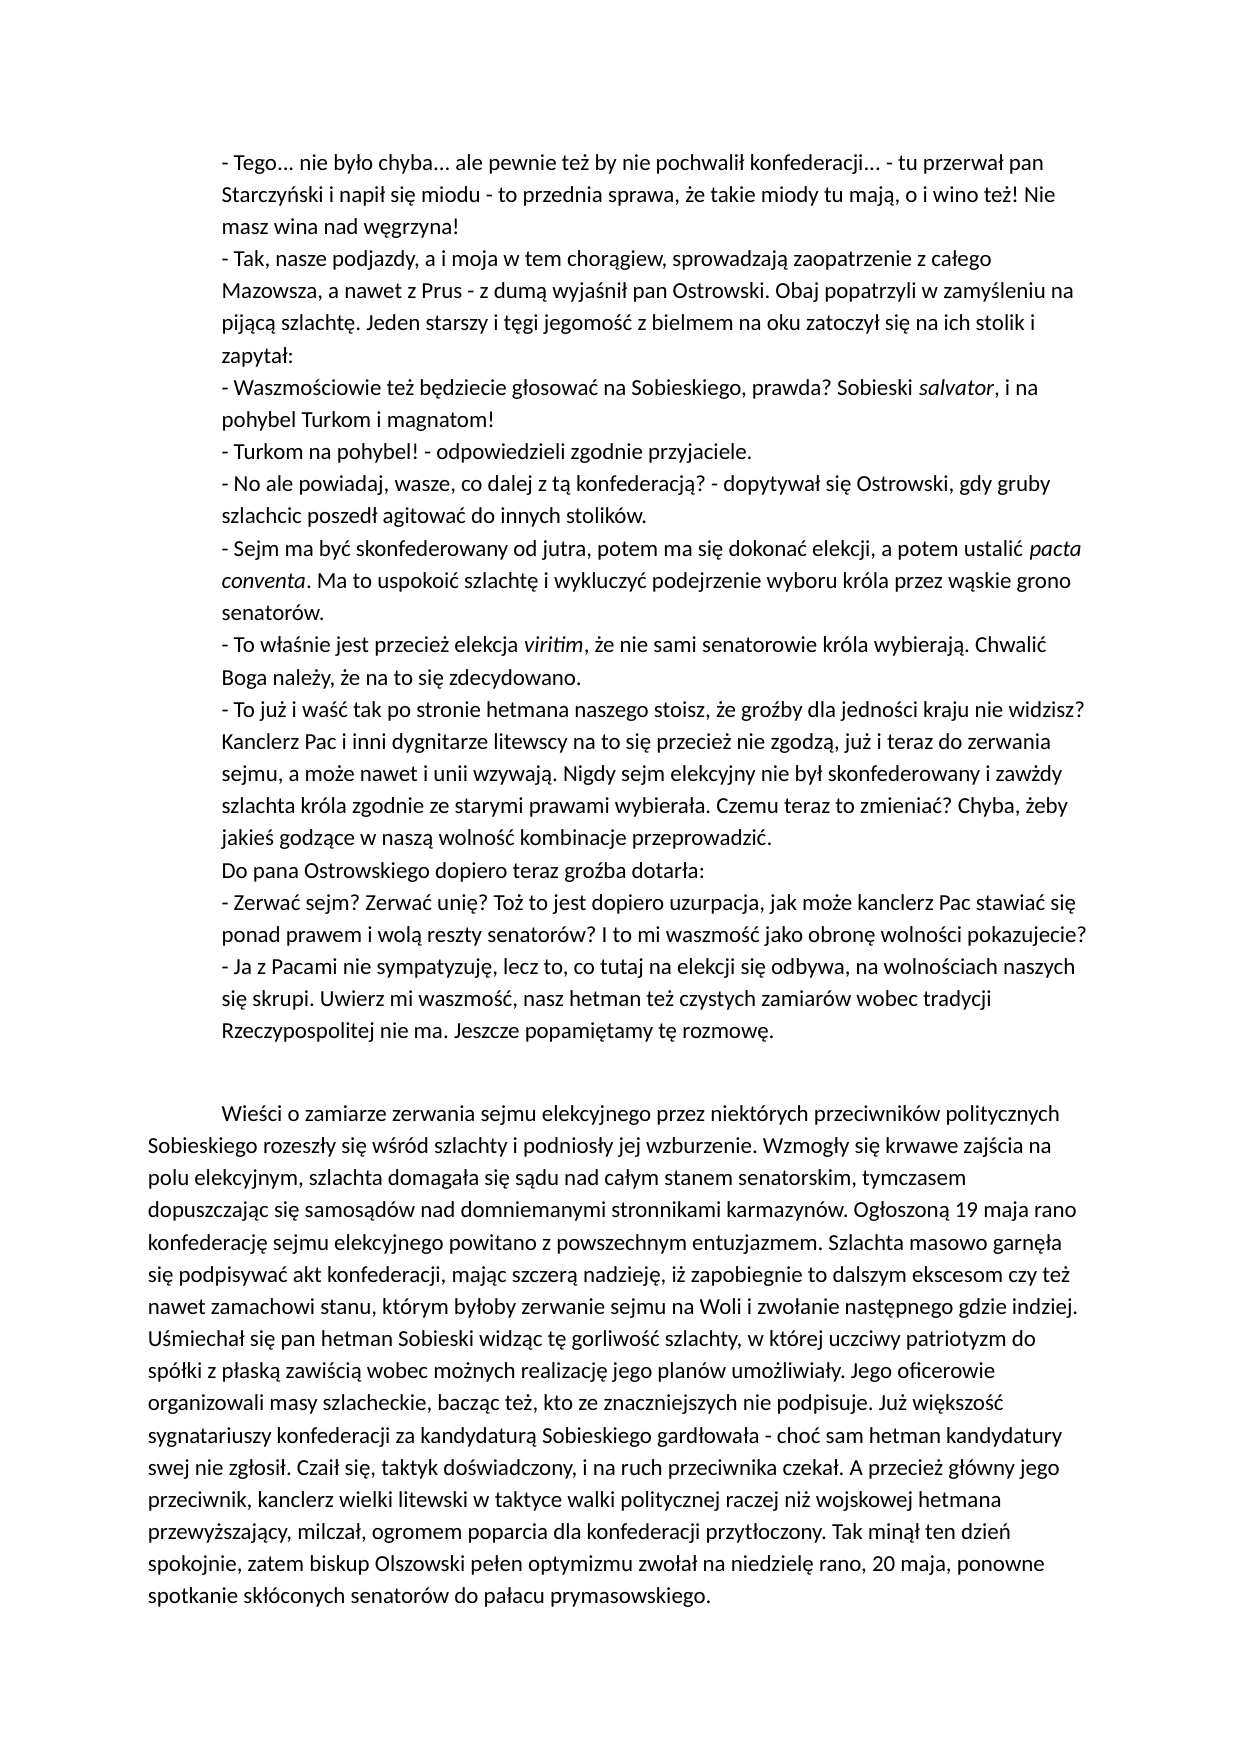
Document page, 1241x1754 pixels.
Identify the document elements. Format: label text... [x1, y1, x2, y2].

text Wieści o zamiarze zerwania sejmu elekcyjnego przez niektórych przeciwników politycznych Sobieskiego rozeszły się wśród szlachty i podniosły jej wzburzenie. Wzmogły się krwawe zajścia na polu elekcyjnym, szlachta domagała się sądu nad całym stanem senatorskim, tymczasem dopuszczając się samosądów nad domniemanymi stronnikami karmazynów. Ogłoszoną 19 maja rano konfederację sejmu elekcyjnego powitano z powszechnym entuzjazmem. Szlachta masowo garnęła się podpisywać akt konfederacji, mając szczerą nadzieję, iż zapobiegnie to dalszym ekscesom czy też nawet zamachowi stanu, którym byłoby zerwanie sejmu na Woli i zwołanie następnego gdzie indziej. Uśmiechał się pan hetman Sobieski widząc tę gorliwość szlachty, w której uczciwy patriotyzm do spółki z płaską zawiścią wobec możnych realizację jego planów umożliwiały. Jego oficerowie organizowali masy szlacheckie, bacząc też, kto ze znaczniejszych nie podpisuje. Już większość sygnatariuszy konfederacji za kandydaturą Sobieskiego gardłowała - choć sam hetman kandydatury swej nie zgłosił. Czaił się, taktyk doświadczony, i na ruch przeciwnika czekał. A przecież główny jego przeciwnik, kanclerz wielki litewski w taktyce walki politycznej raczej niż wojskowej hetmana przewyższający, milczał, ogromem poparcia dla konfederacji przytłoczony. Tak minął ten dzień spokojnie, zatem biskup Olszowski pełen optymizmu zwołał na niedzielę rano, 20 maja, ponowne spotkanie skłóconych senatorów do pałacu prymasowskiego. [148, 1099, 1093, 1610]
text - Turkom na pohybel! - odpowiedzieli zgodnie przyjaciele. [221, 437, 1093, 465]
text - Sejm ma być skonfederowany od jutra, potem ma się dokonać elekcji, a potem ustalić pacta conventa. Ma to uspokoić szlachtę i wykluczyć podejrzenie wyboru króla przez wąskie grono senatorów. [221, 534, 1093, 626]
text - Tego... nie było chyba... ale pewnie też by nie pochwalił konfederacji... - tu przerwał pan Starczyński i napił się miodu - to przednia sprawa, że takie miody tu mają, o i wino też! Nie masz wina nad węgrzyna! [221, 148, 1093, 240]
text - Zerwać sejm? Zerwać unię? Toż to jest dopiero uzurpacja, jak może kanclerz Pac stawiać się ponad prawem i wolą reszty senatorów? I to mi waszmość jako obronę wolności pokazujecie? [221, 888, 1093, 948]
text - Tak, nasze podjazdy, a i moja w tem chorągiew, sprowadzają zaopatrzenie z całego Mazowsza, a nawet z Prus - z dumą wyjaśnił pan Ostrowski. Obaj popatrzyli w zamyśleniu na pijącą szlachtę. Jeden starszy i tęgi jegomość z bielmem na oku zatoczył się na ich stolik i zapytał: [221, 244, 1093, 369]
text - Waszmościowie też będziecie głosować na Sobieskiego, prawda? Sobieski salvator, i na pohybel Turkom i magnatom! [221, 373, 1093, 433]
text - No ale powiadaj, wasze, co dalej z tą konfederacją? - dopytywał się Ostrowski, gdy gruby szlachcic poszedł agitować do innych stolików. [221, 469, 1093, 530]
text - To już i waść tak po stronie hetmana naszego stoisz, że groźby dla jedności kraju nie widzisz? Kanclerz Pac i inni dygnitarze litewscy na to się przecież nie zgodzą, już i teraz do zerwania sejmu, a może nawet i unii wzywają. Nigdy sejm elekcyjny nie był skonfederowany i zawżdy szlachta króla zgodnie ze starymi prawami wybierała. Czemu teraz to zmieniać? Chyba, żeby jakieś godzące w naszą wolność kombinacje przeprowadzić. [221, 695, 1093, 852]
text Do pana Ostrowskiego dopiero teraz groźba dotarła: [221, 856, 1093, 884]
text - To właśnie jest przecież elekcja viritim, że nie sami senatorowie króla wybierają. Chwalić Boga należy, że na to się zdecydowano. [221, 630, 1093, 691]
text - Ja z Pacami nie sympatyzuję, lecz to, co tutaj na elekcji się odbywa, na wolnościach naszych się skrupi. Uwierz mi waszmość, nasz hetman też czystych zamiarów wobec tradycji Rzeczypospolitej nie ma. Jeszcze popamiętamy tę rozmowę. [221, 952, 1093, 1045]
